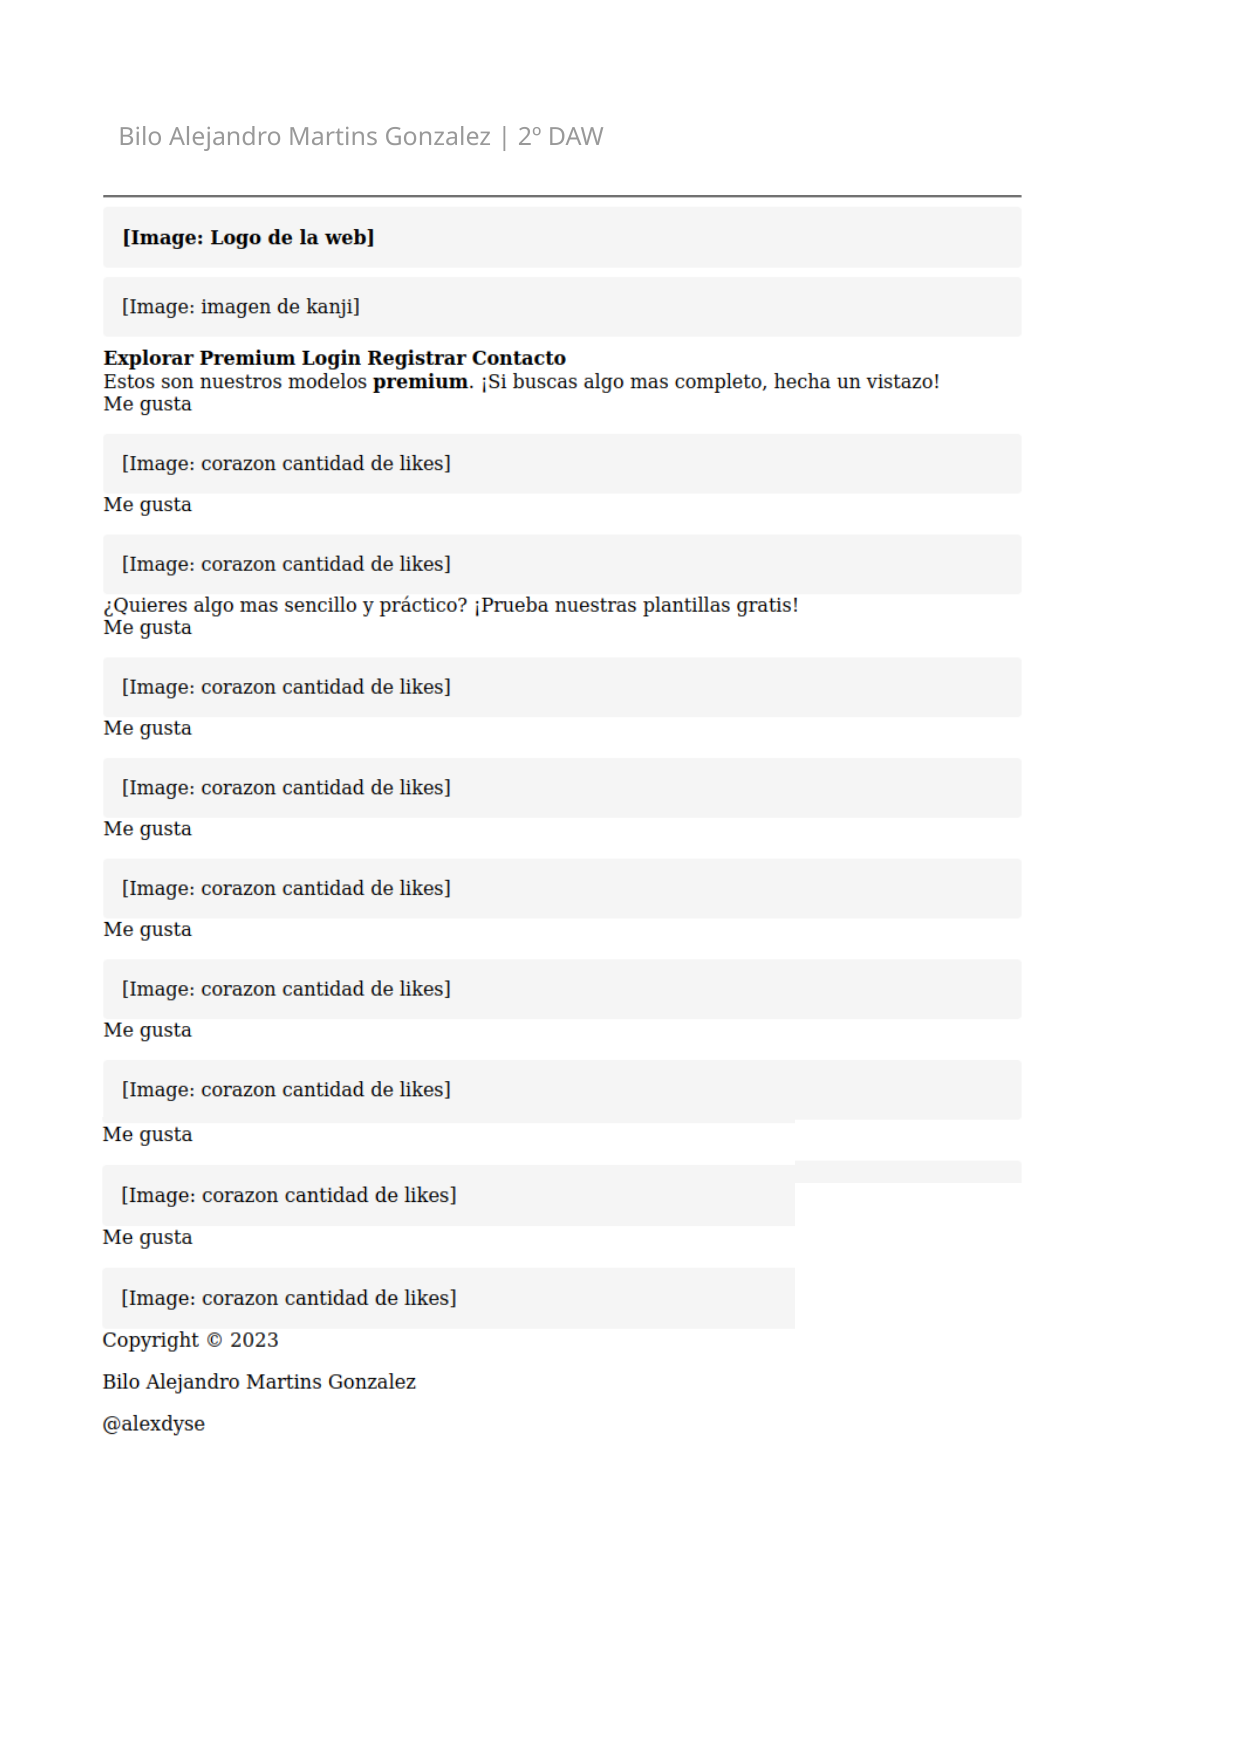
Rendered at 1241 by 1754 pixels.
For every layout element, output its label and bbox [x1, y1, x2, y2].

picture [94, 187, 1099, 1439]
